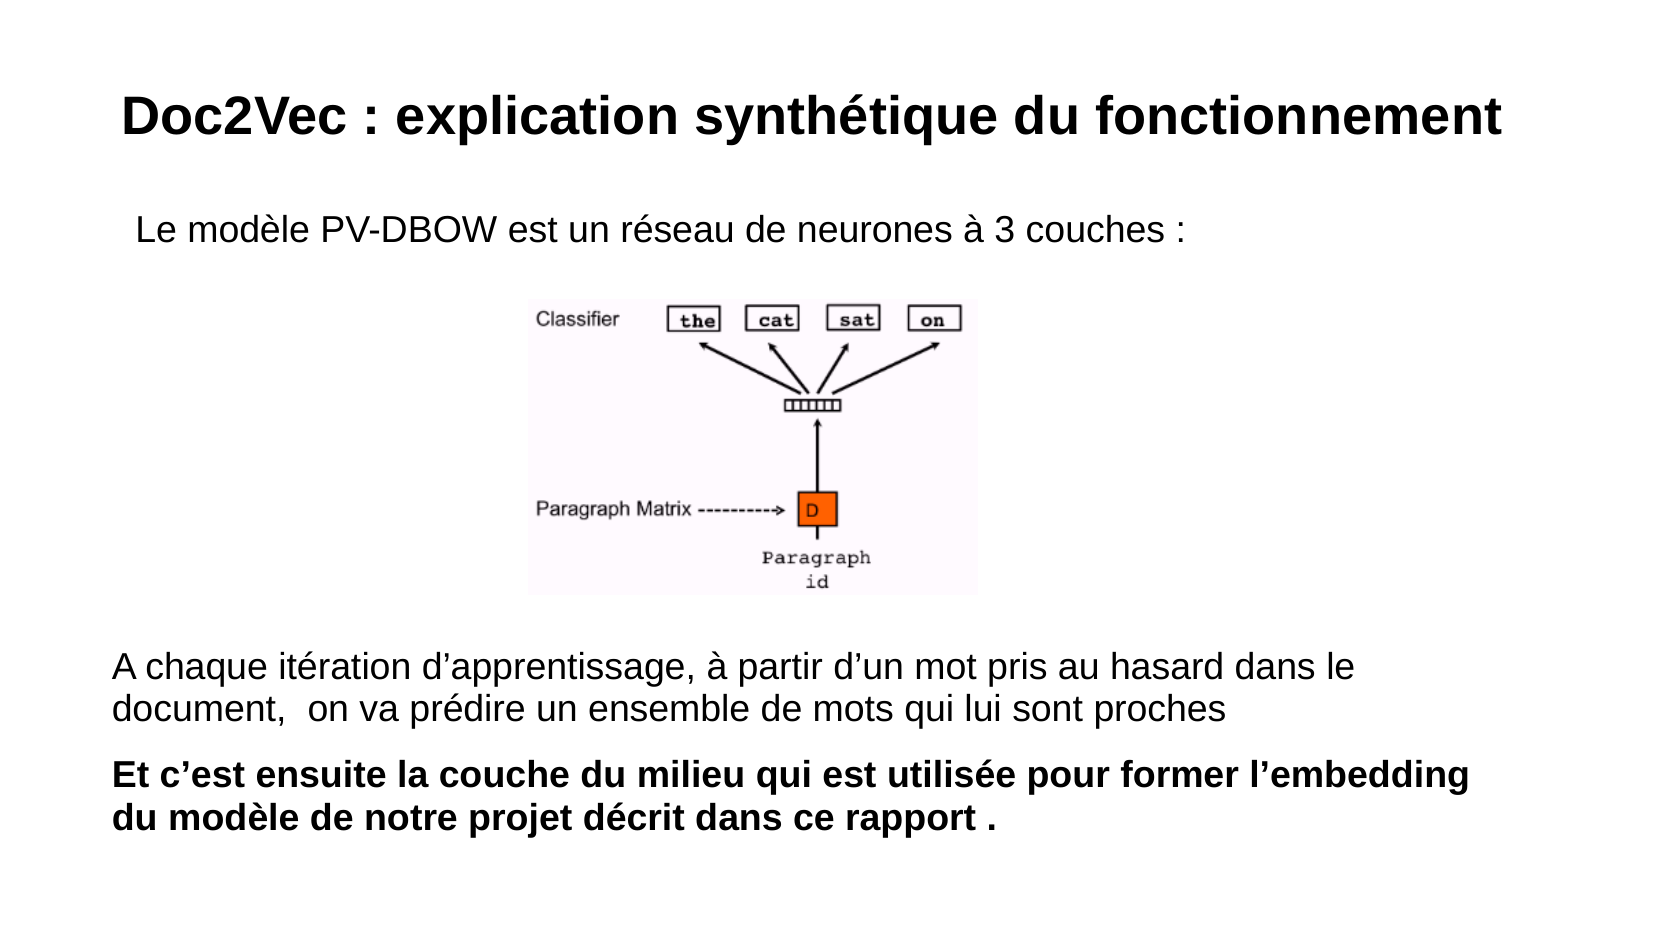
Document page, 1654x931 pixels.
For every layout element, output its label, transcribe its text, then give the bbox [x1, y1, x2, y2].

text_box Le modèle PV-DBOW est un réseau de neurones à 3 couches : [120, 200, 1536, 300]
text_box A chaque itération d’apprentissage, à partir d’un mot pris au hasard dans le document, on va prédire un ensemble de mots qui lui sont proches Et c’est ensuite la couche du milieu qui est utilisée pour former l’embedding du modèle de notre projet décrit dans ce rapport . [97, 637, 1512, 846]
picture [528, 300, 978, 595]
text_box Doc2Vec : explication synthétique du fonctionnement [106, 78, 1519, 154]
